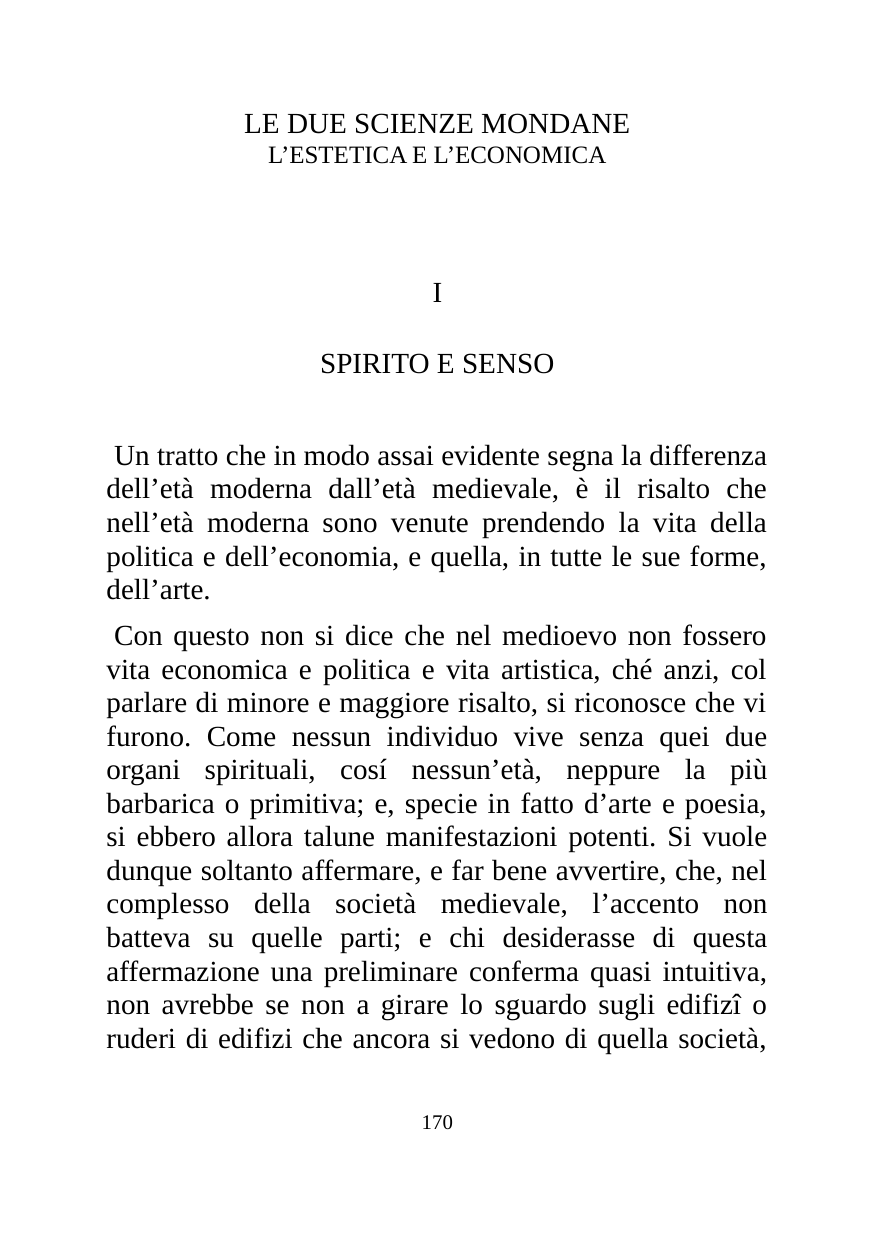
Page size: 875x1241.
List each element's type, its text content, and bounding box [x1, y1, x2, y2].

text Un tratto che in modo assai evidente segna la differenza dell’età moderna dall’età medievale, è il risalto che nell’età moderna sono venute prendendo la vita della politica e dell’economia, e quella, in tutte le sue forme, dell’arte. [106, 438, 768, 606]
text Con questo non si dice che nel medioevo non fossero vita economica e politica e vita artistica, ché anzi, col parlare di minore e maggiore risalto, si riconosce che vi furono. Come nessun individuo vive senza quei due organi spirituali, cosí nessun’età, neppure la più barbarica o primitiva; e, specie in fatto d’arte e poesia, si ebbero allora talune manifestazioni potenti. Si vuole dunque soltanto affermare, e far bene avvertire, che, nel complesso della società medievale, l’accento non batteva su quelle parti; e chi desiderasse di questa affermazione una preliminare conferma quasi intuitiva, non avrebbe se non a girare lo sguardo sugli edifizî o ruderi di edifizi che ancora si vedono di quella società, [106, 618, 768, 1054]
subtitle I [106, 275, 768, 308]
subtitle SPIRITO E SENSO [106, 346, 768, 379]
subtitle LE DUE SCIENZE MONDANE L’ESTETICA E L’ECONOMICA [106, 106, 768, 168]
